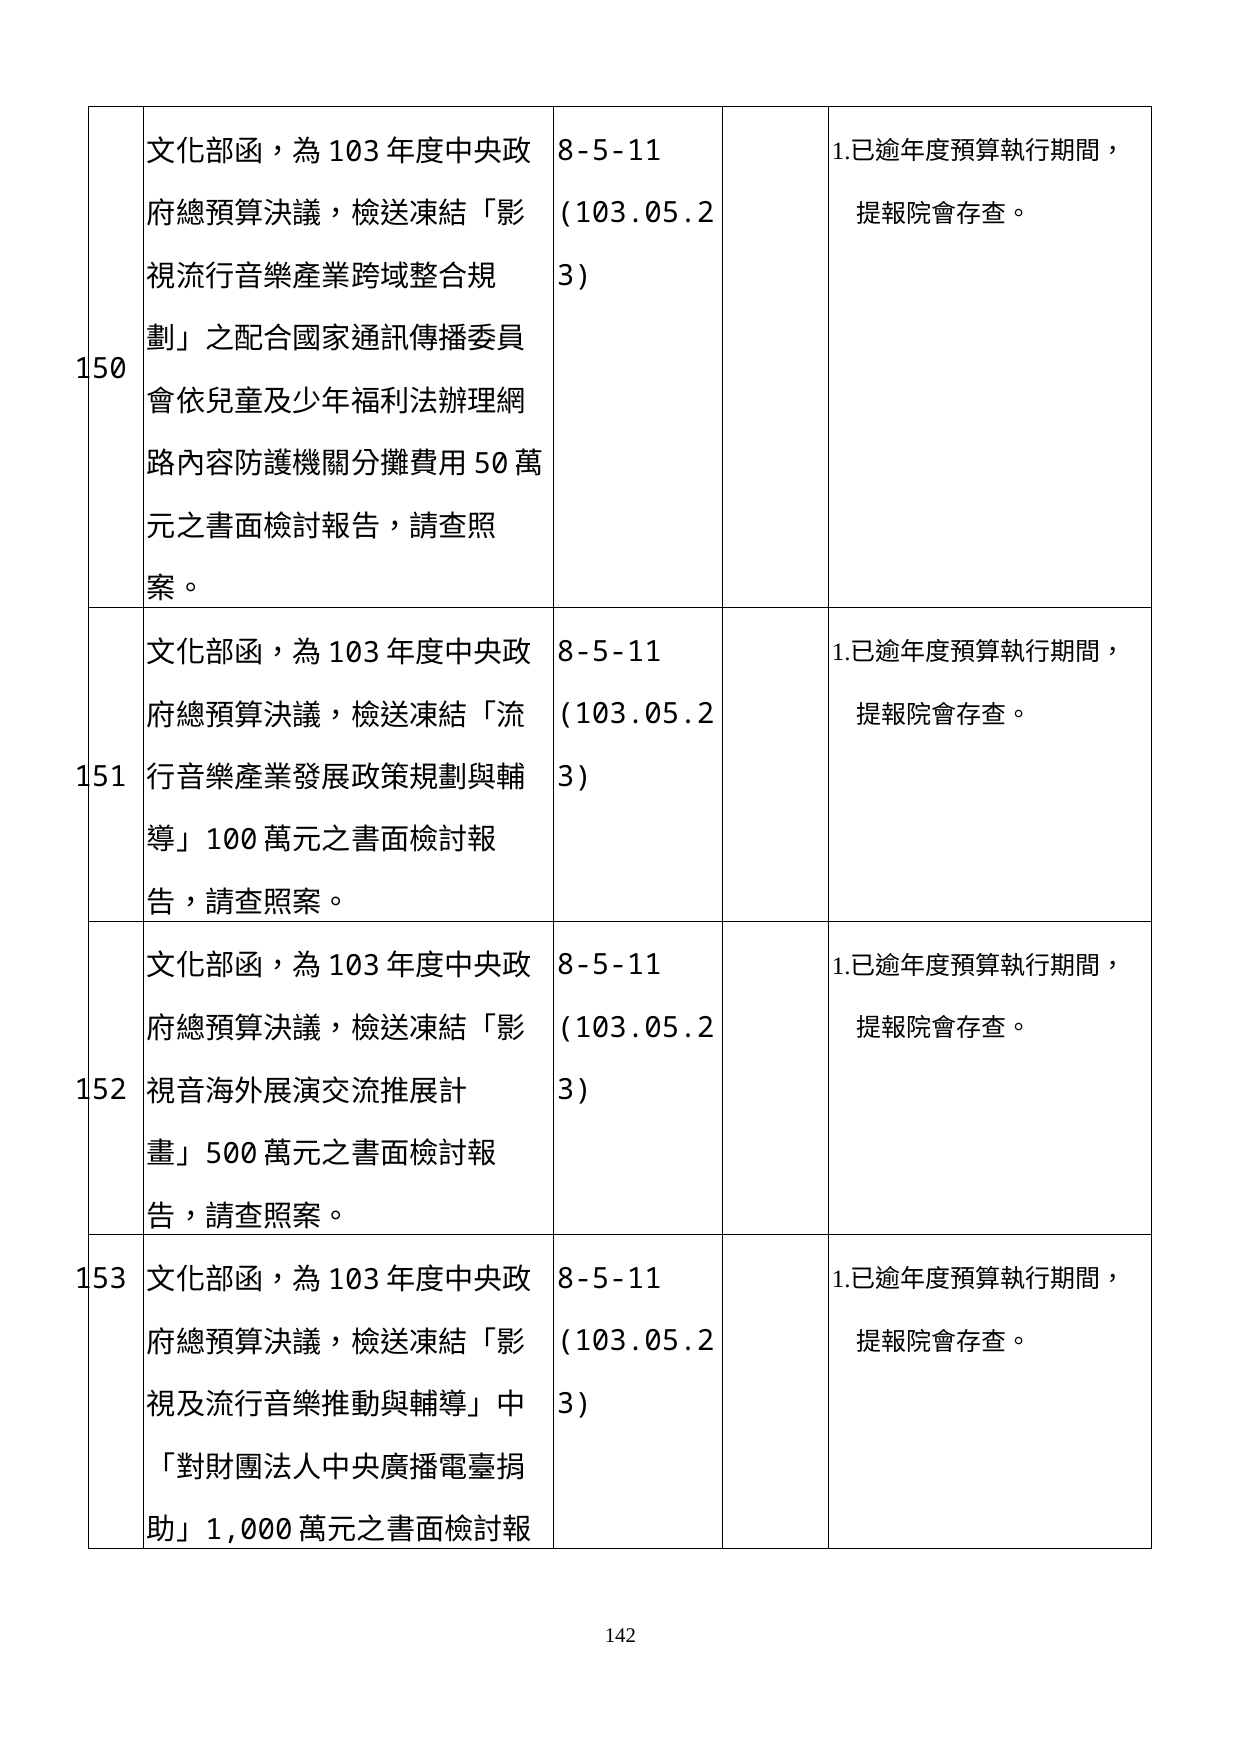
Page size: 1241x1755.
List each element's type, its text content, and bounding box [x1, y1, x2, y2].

table_cell [89, 608, 143, 921]
table_cell 文化部函，為103年度中央政府總預算決議，檢送凍結「影視及流行音樂推動與輔導」中「對財團法人中央廣播電臺捐助」1,000萬元之書面檢討報 [144, 1235, 553, 1548]
table_cell [89, 922, 143, 1234]
table_cell 1.已逾年度預算執行期間，提報院會存查。 [829, 922, 1151, 1234]
table_cell 8-5-11 (103.05.23) [554, 922, 722, 1234]
table_cell [723, 608, 828, 921]
table_cell [723, 1235, 828, 1548]
table_cell 8-5-11 (103.05.23) [554, 608, 722, 921]
table_cell 文化部函，為103年度中央政府總預算決議，檢送凍結「影視流行音樂產業跨域整合規劃」之配合國家通訊傳播委員會依兒童及少年福利法辦理網路內容防護機關分攤費用50萬元之書面檢討報告，請查照案。 [144, 107, 553, 607]
table_cell [89, 107, 143, 607]
table_cell 文化部函，為103年度中央政府總預算決議，檢送凍結「影視音海外展演交流推展計畫」500萬元之書面檢討報告，請查照案。 [144, 922, 553, 1234]
table_cell 1.已逾年度預算執行期間，提報院會存查。 [829, 1235, 1151, 1548]
table_cell [723, 922, 828, 1234]
table_cell 8-5-11 (103.05.23) [554, 107, 722, 607]
table_cell 1.已逾年度預算執行期間，提報院會存查。 [829, 107, 1151, 607]
table_cell 8-5-11 (103.05.23) [554, 1235, 722, 1548]
table_cell 文化部函，為103年度中央政府總預算決議，檢送凍結「流行音樂產業發展政策規劃與輔導」100萬元之書面檢討報告，請查照案。 [144, 608, 553, 921]
table_cell [723, 107, 828, 607]
table_cell [89, 1235, 143, 1548]
table_cell 1.已逾年度預算執行期間，提報院會存查。 [829, 608, 1151, 921]
